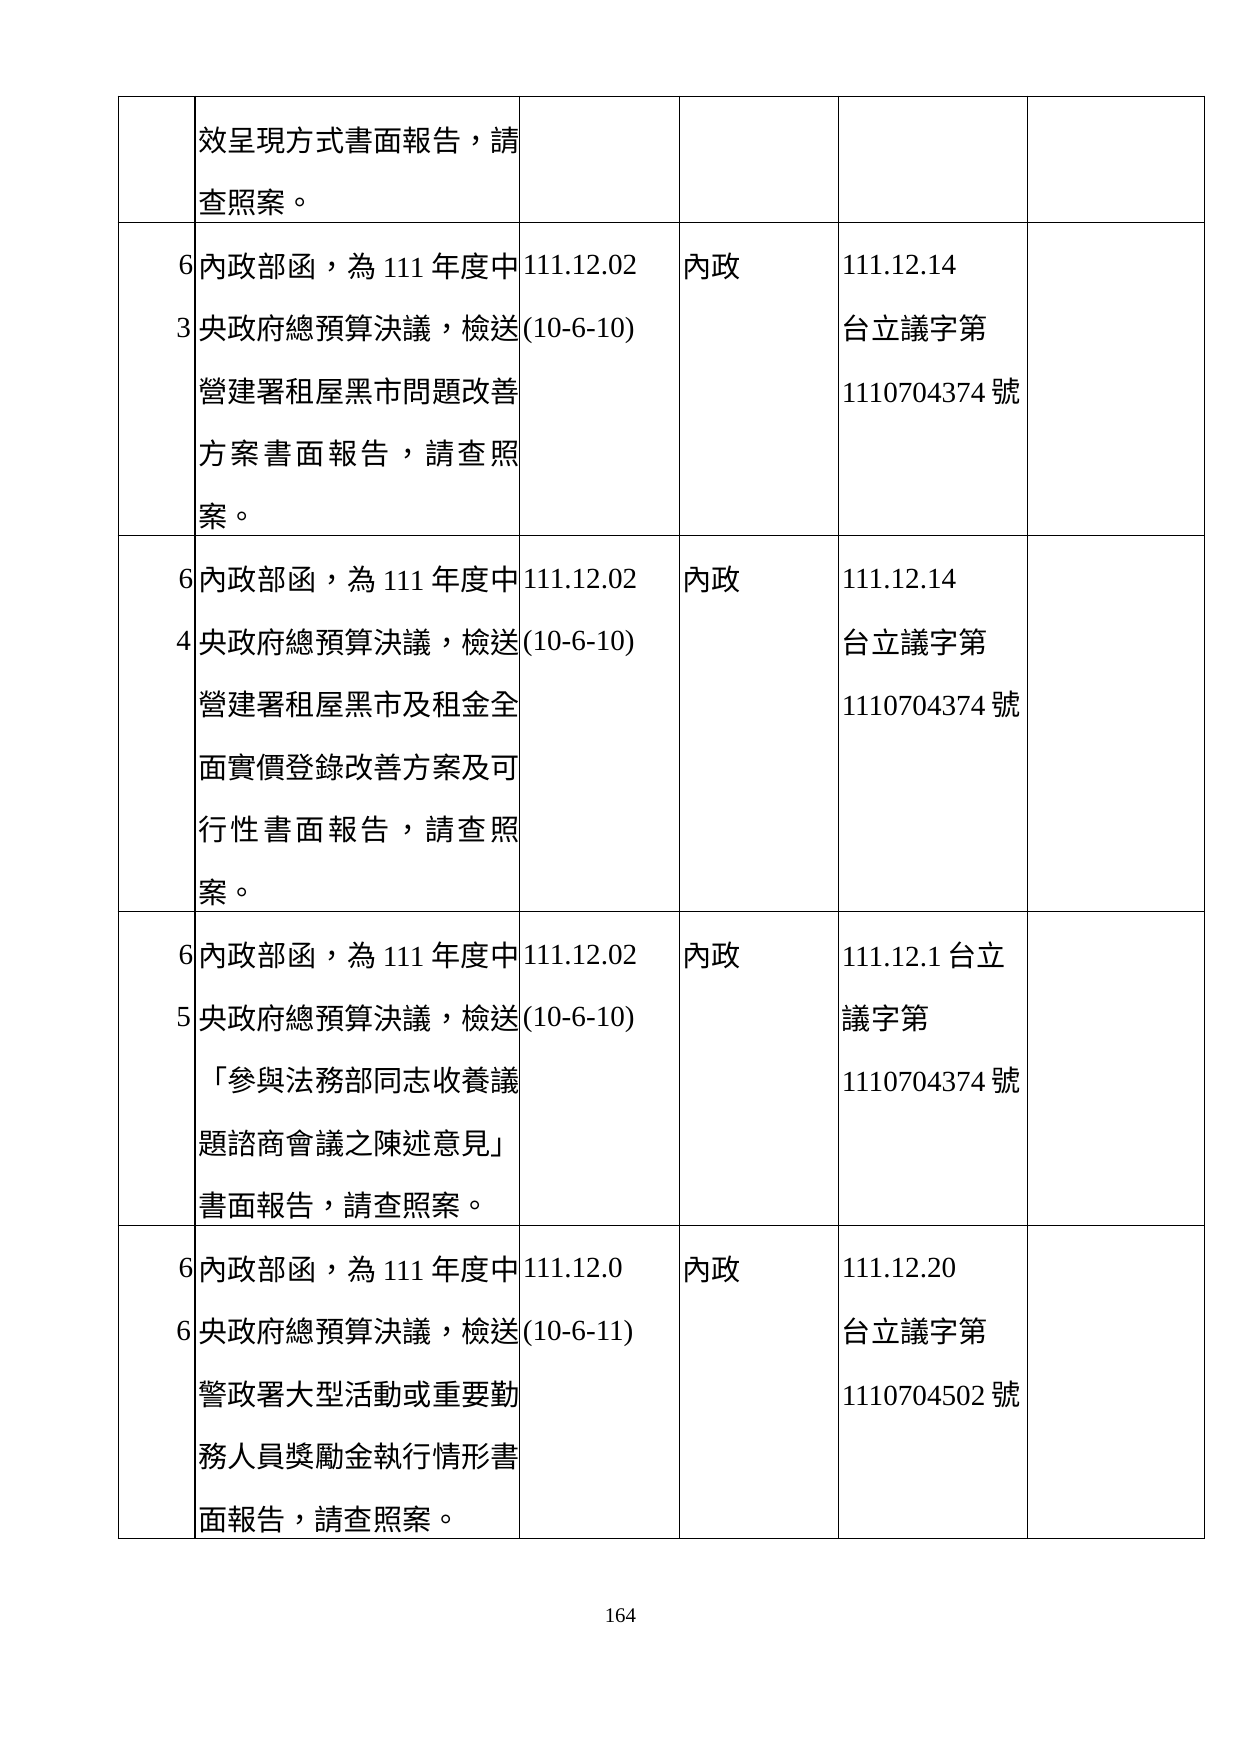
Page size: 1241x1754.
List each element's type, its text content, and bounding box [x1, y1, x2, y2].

table_cell [119, 912, 194, 1225]
table_cell 111.12.14 台立議字第1110704374號 [839, 536, 1027, 911]
table_cell [1028, 1226, 1204, 1538]
table_cell 內政 [680, 536, 838, 911]
table_cell 內政 [680, 1226, 838, 1538]
table_cell [1028, 536, 1204, 911]
table_cell [1028, 223, 1204, 535]
table_cell [1028, 97, 1204, 222]
table_cell 111.12.02 (10-6-10) [520, 536, 679, 911]
table_cell 111.12.0 (10-6-11) [520, 1226, 679, 1538]
table_cell 內政部函，為111年度中央政府總預算決議，檢送「參與法務部同志收養議題諮商會議之陳述意見」書面報告，請查照案。 [196, 912, 519, 1225]
table_cell 內政部函，為111年度中央政府總預算決議，檢送警政署大型活動或重要勤務人員獎勵金執行情形書面報告，請查照案。 [196, 1226, 519, 1538]
table_cell [119, 223, 194, 535]
table_cell 內政部函，為111年度中央政府總預算決議，檢送營建署租屋黑市問題改善方案書面報告，請查照案。 [196, 223, 519, 535]
table_cell 效呈現方式書面報告，請查照案。 [196, 97, 519, 222]
table_cell [839, 97, 1027, 222]
table_cell [520, 97, 679, 222]
table_cell [680, 97, 838, 222]
table_cell 111.12.02 (10-6-10) [520, 223, 679, 535]
table_cell 內政 [680, 912, 838, 1225]
table_cell 111.12.02 (10-6-10) [520, 912, 679, 1225]
table_cell 111.12.1台立議字第1110704374號 [839, 912, 1027, 1225]
table_cell 內政 [680, 223, 838, 535]
table_cell [119, 536, 194, 911]
table_cell 111.12.20 台立議字第1110704502號 [839, 1226, 1027, 1538]
table_cell [119, 97, 194, 222]
table_cell 內政部函，為111年度中央政府總預算決議，檢送營建署租屋黑市及租金全面實價登錄改善方案及可行性書面報告，請查照案。 [196, 536, 519, 911]
table_cell [119, 1226, 194, 1538]
table_cell 111.12.14 台立議字第1110704374號 [839, 223, 1027, 535]
table_cell [1028, 912, 1204, 1225]
